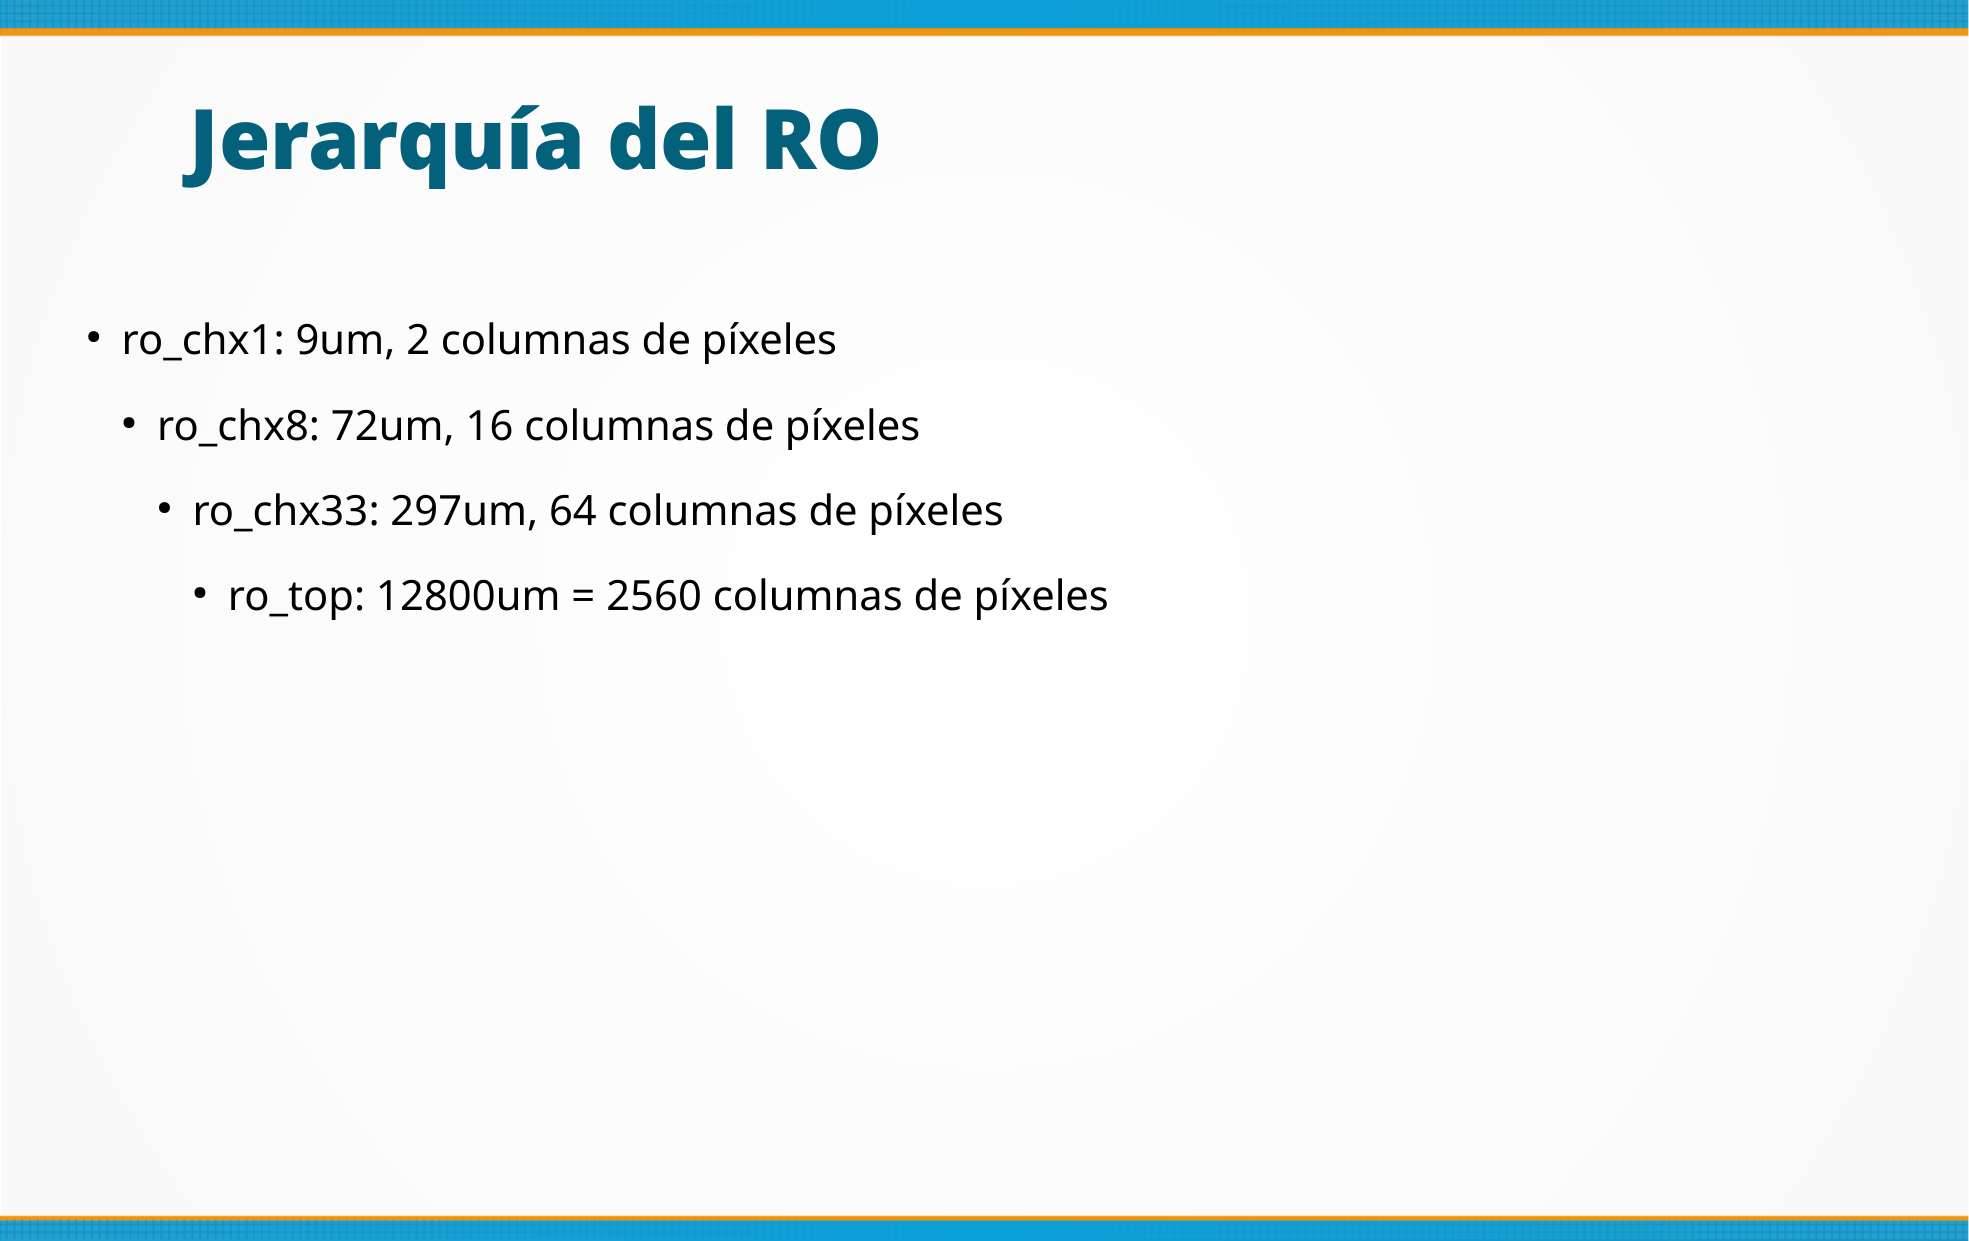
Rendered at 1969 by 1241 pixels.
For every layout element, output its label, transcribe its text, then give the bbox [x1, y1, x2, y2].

picture [0, 0, 1969, 1241]
subtitle Jerarquía del RO [98, 40, 976, 235]
text_box ro_chx1: 9um, 2 columnas de píxeles ro_chx8: 72um, 16 columnas de píxeles ro_chx33: 297um, 64 columnas de píxeles ro_top: 12800um = 2560 columnas de píxeles [80, 300, 1216, 604]
